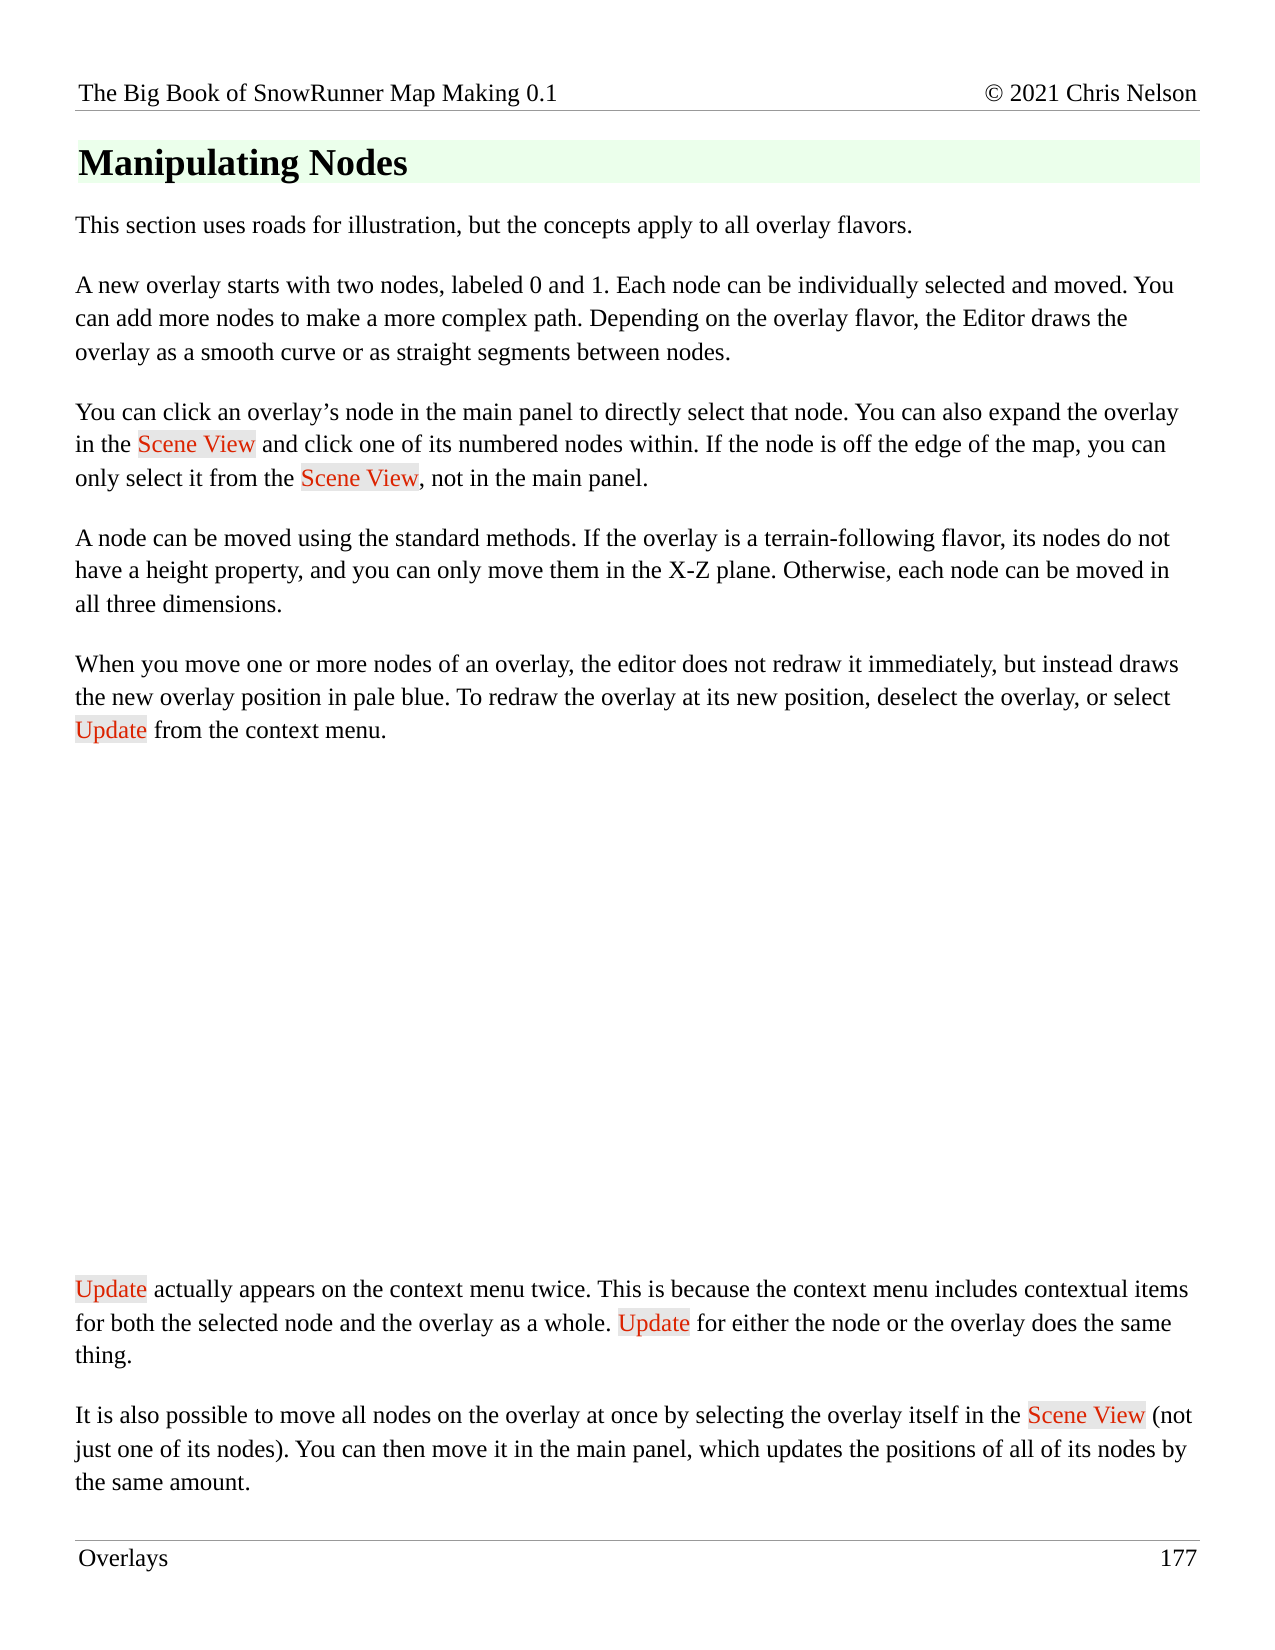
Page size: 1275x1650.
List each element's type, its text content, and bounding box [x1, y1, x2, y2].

text It is also possible to move all nodes on the overlay at once by selecting the overlay itself in the Scene View (not just one of its nodes). You can then move it in the main panel, which updates the positions of all of its nodes by the same amount. [75, 1401, 1200, 1495]
text This section uses roads for illustration, but the concepts apply to all overlay flavors. [75, 211, 1200, 239]
text Update actually appears on the context menu twice. This is because the context menu includes contextual items for both the selected node and the overlay as a whole. Update for either the node or the overlay does the same thing. [75, 1274, 1200, 1369]
text You can click an overlay’s node in the main panel to directly select that node. You can also expand the overlay in the Scene View and click one of its numbered nodes within. If the node is off the edge of the map, you can only select it from the Scene View, not in the main panel. [75, 397, 1200, 491]
text A new overlay starts with two nodes, labeled 0 and 1. Each node can be individually selected and moved. You can add more nodes to make a more complex path. Depending on the overlay flavor, the Editor draws the overlay as a smooth curve or as straight segments between nodes. [75, 271, 1200, 365]
subtitle Manipulating Nodes [78, 140, 1200, 183]
text A node can be moved using the standard methods. If the overlay is a terrain-following flavor, its nodes do not have a height property, and you can only move them in the X‑Z plane. Otherwise, each node can be moved in all three dimensions. [75, 523, 1200, 617]
text When you move one or more nodes of an overlay, the editor does not redraw it immediately, but instead draws the new overlay position in pale blue. To redraw the overlay at its new position, deselect the overlay, or select Update from the context menu. [75, 649, 1200, 743]
